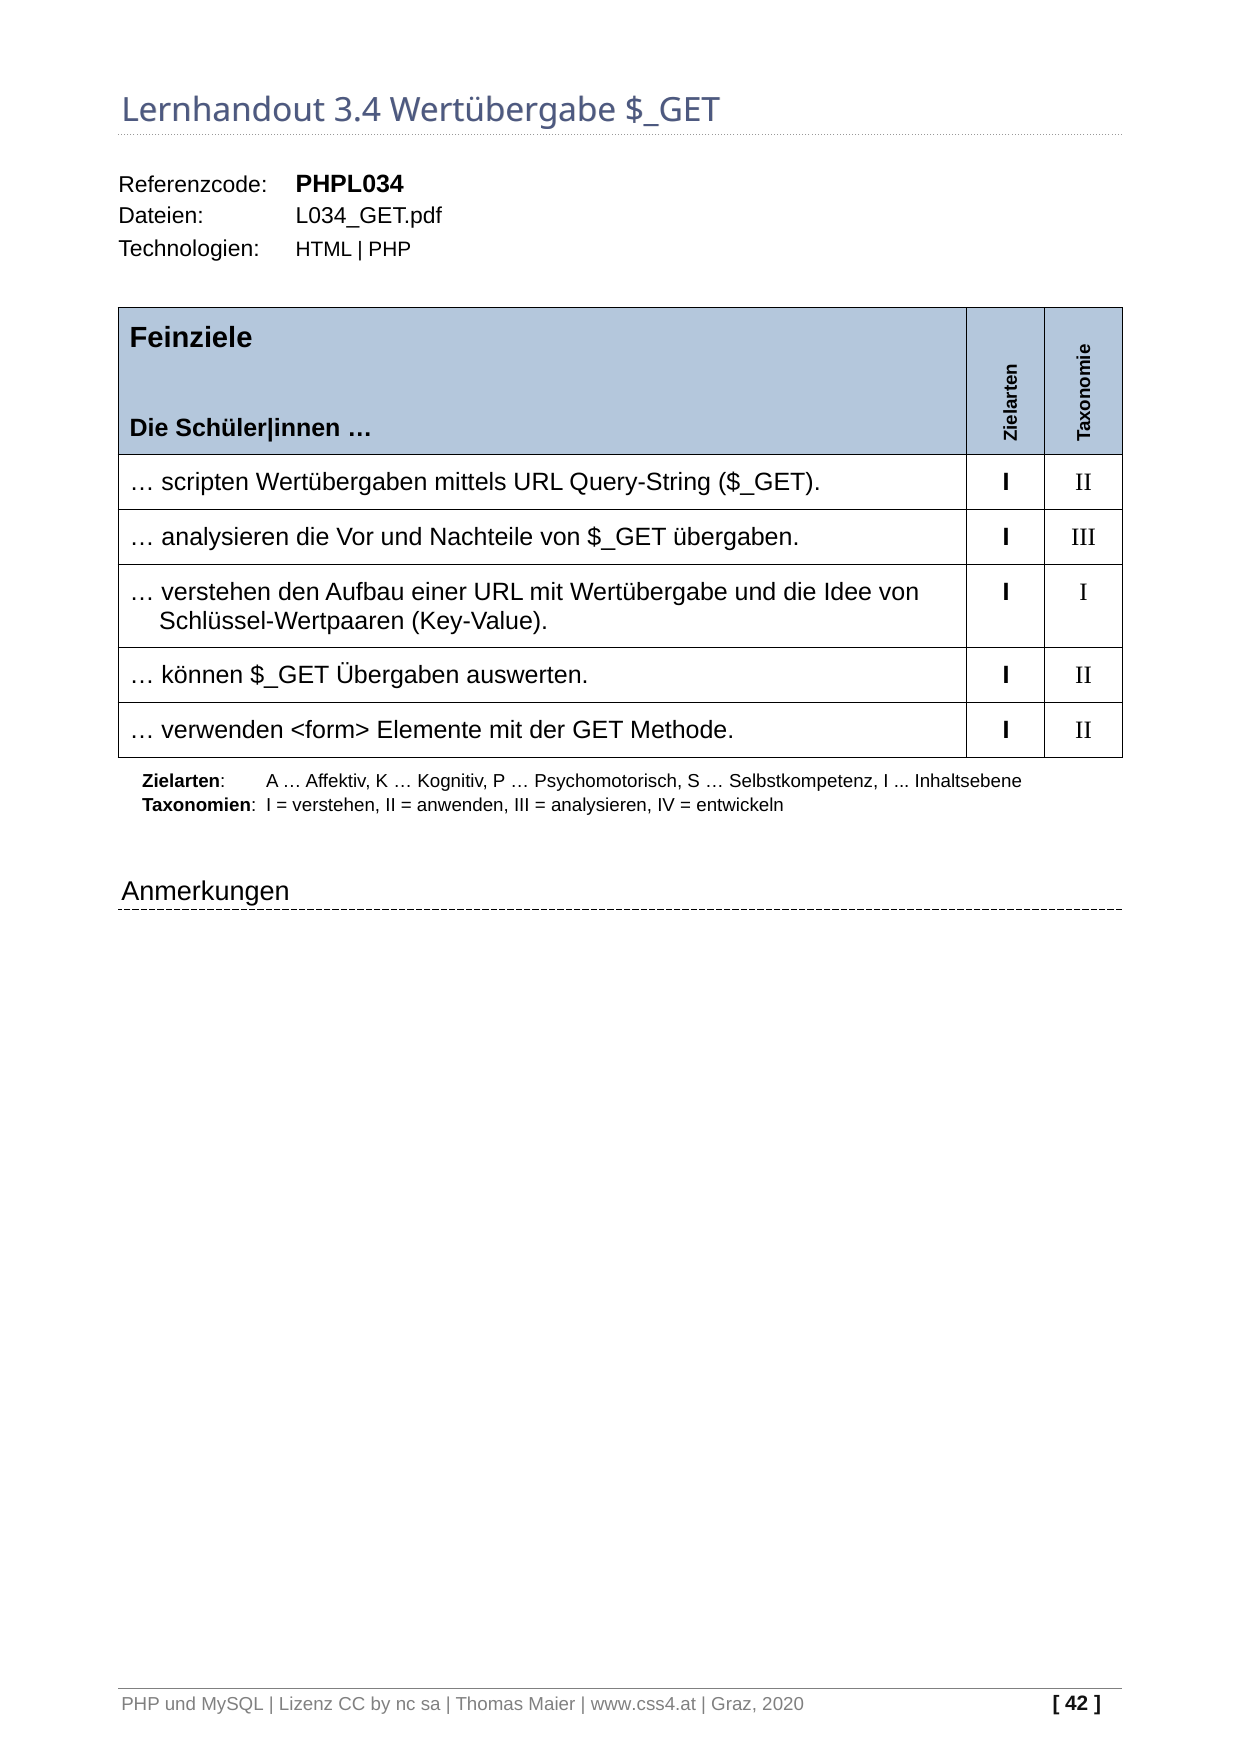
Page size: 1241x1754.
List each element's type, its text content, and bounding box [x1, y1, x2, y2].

table_cell II [1045, 703, 1122, 757]
table_header Taxonomie [1045, 308, 1122, 454]
subtitle Lernhandout 3.4 Wertübergabe $_GET [118, 83, 1122, 134]
table_header Feinziele Die Schüler|innen … [119, 308, 966, 454]
table_cell III [1045, 510, 1122, 563]
table_cell … analysieren die Vor und Nachteile von $_GET übergaben. [119, 510, 966, 563]
table_cell I [967, 510, 1044, 563]
table_cell … scripten Wertübergaben mittels URL Query-String ($_GET). [119, 455, 966, 509]
table_cell … verstehen den Aufbau einer URL mit Wertübergabe und die Idee von Schlüssel-Wertpaaren (Key-Value). [119, 565, 966, 647]
text Zielarten: A … Affektiv, K … Kognitiv, P … Psychomotorisch, S … Selbstkompetenz, I ... Inhaltsebene Taxonomien: I = verstehen, II = anwenden, III = analysieren, IV = entwickeln [142, 769, 1122, 816]
table_cell … können $_GET Übergaben auswerten. [119, 648, 966, 702]
table_cell I [1045, 565, 1122, 647]
table_cell I [967, 565, 1044, 647]
text Technologien: HTML | PHP [118, 233, 1122, 261]
table_cell I [967, 455, 1044, 509]
text Dateien: L034_GET.pdf [118, 202, 1122, 229]
table_cell II [1045, 648, 1122, 702]
text Anmerkungen [118, 872, 1122, 909]
table_cell I [967, 648, 1044, 702]
table_cell II [1045, 455, 1122, 509]
table_cell … verwenden <form> Elemente mit der GET Methode. [119, 703, 966, 757]
table_header Zielarten [967, 308, 1044, 454]
text Referenzcode: PHPL034 [118, 169, 1122, 198]
table_cell I [967, 703, 1044, 757]
